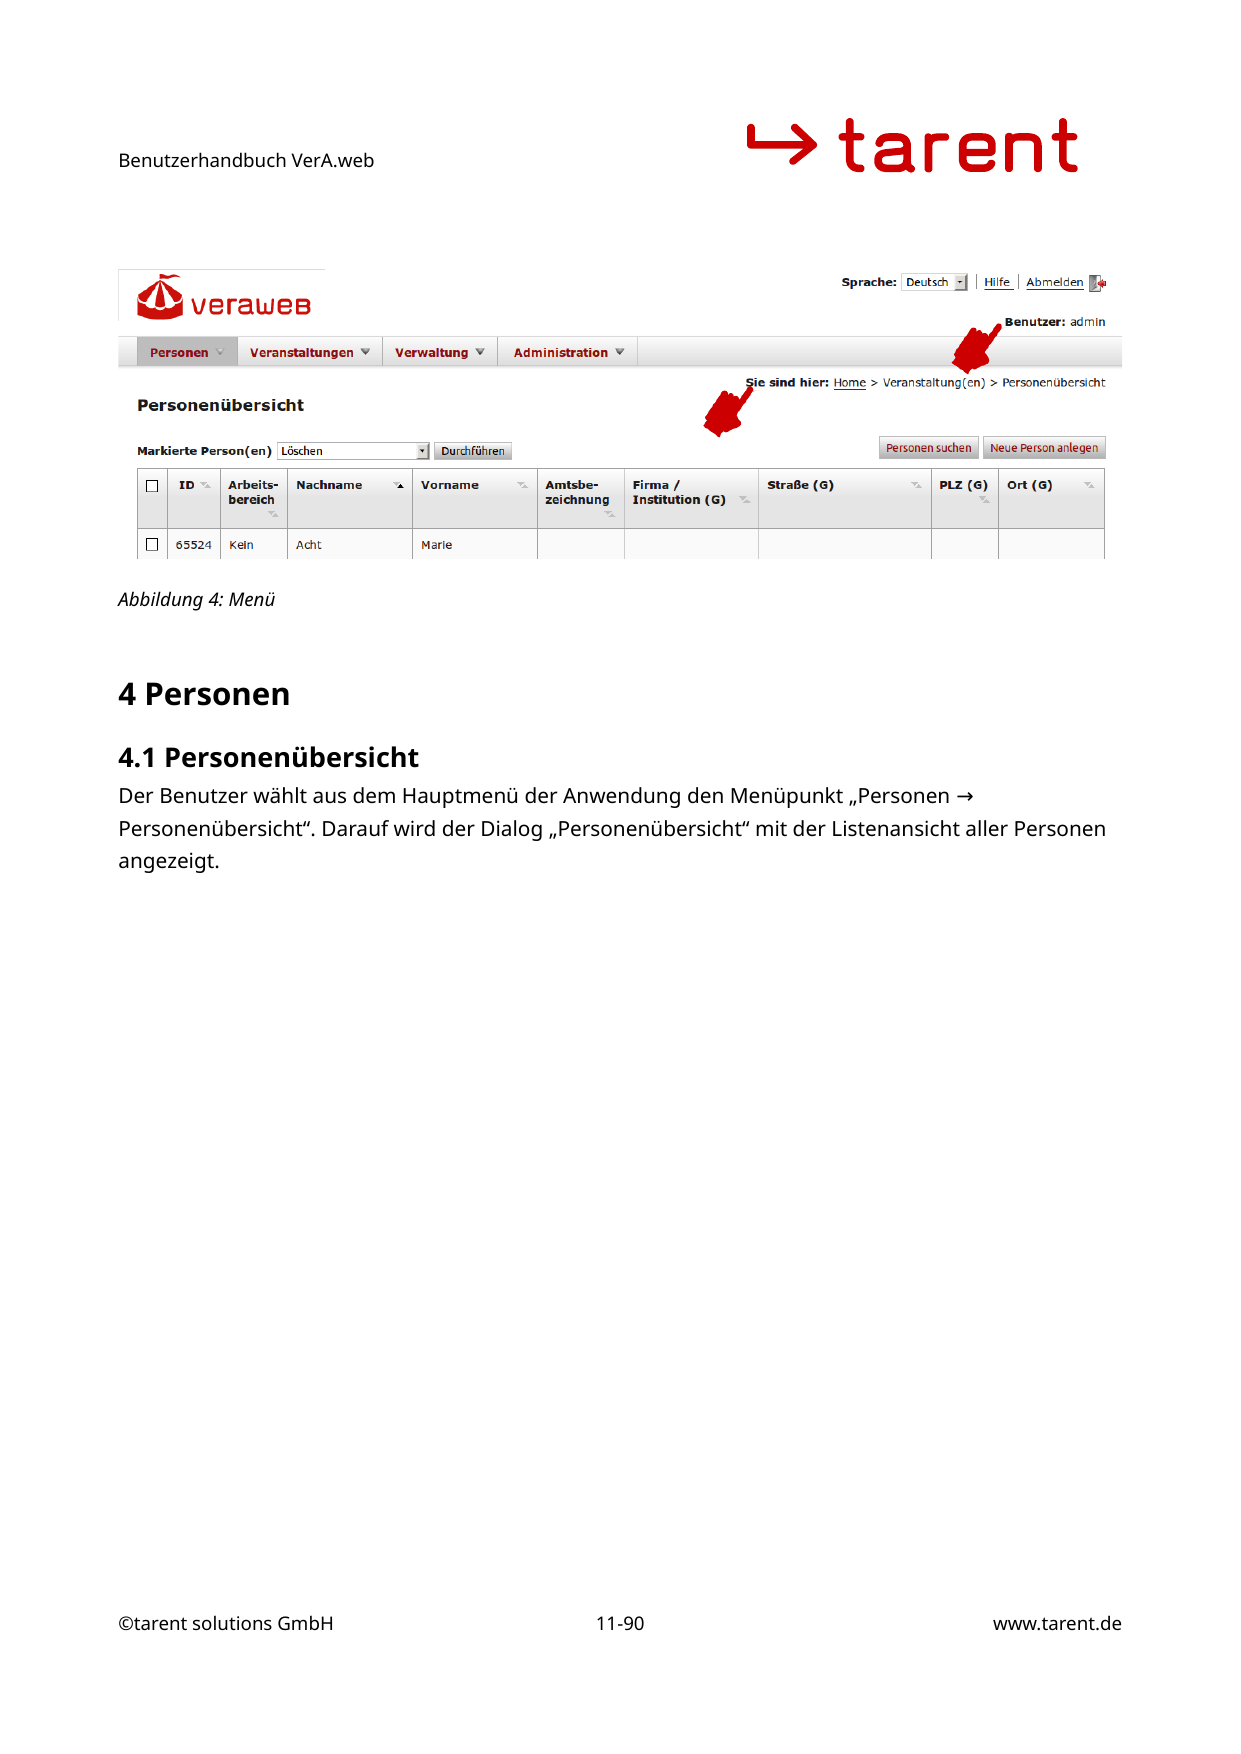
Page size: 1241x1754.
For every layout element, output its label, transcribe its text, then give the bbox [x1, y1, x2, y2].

subtitle Personen [118, 672, 1122, 715]
text Der Benutzer wählt aus dem Hauptmenü der Anwendung den Menüpunkt „Personen → Personenübersicht“. Darauf wird der Dialog „Personenübersicht“ mit der Listenansicht aller Personen angezeigt. [118, 781, 1122, 875]
picture [118, 269, 1123, 559]
subtitle Personenübersicht [118, 739, 1122, 776]
text Abbildung 4: Menü [118, 559, 1122, 612]
